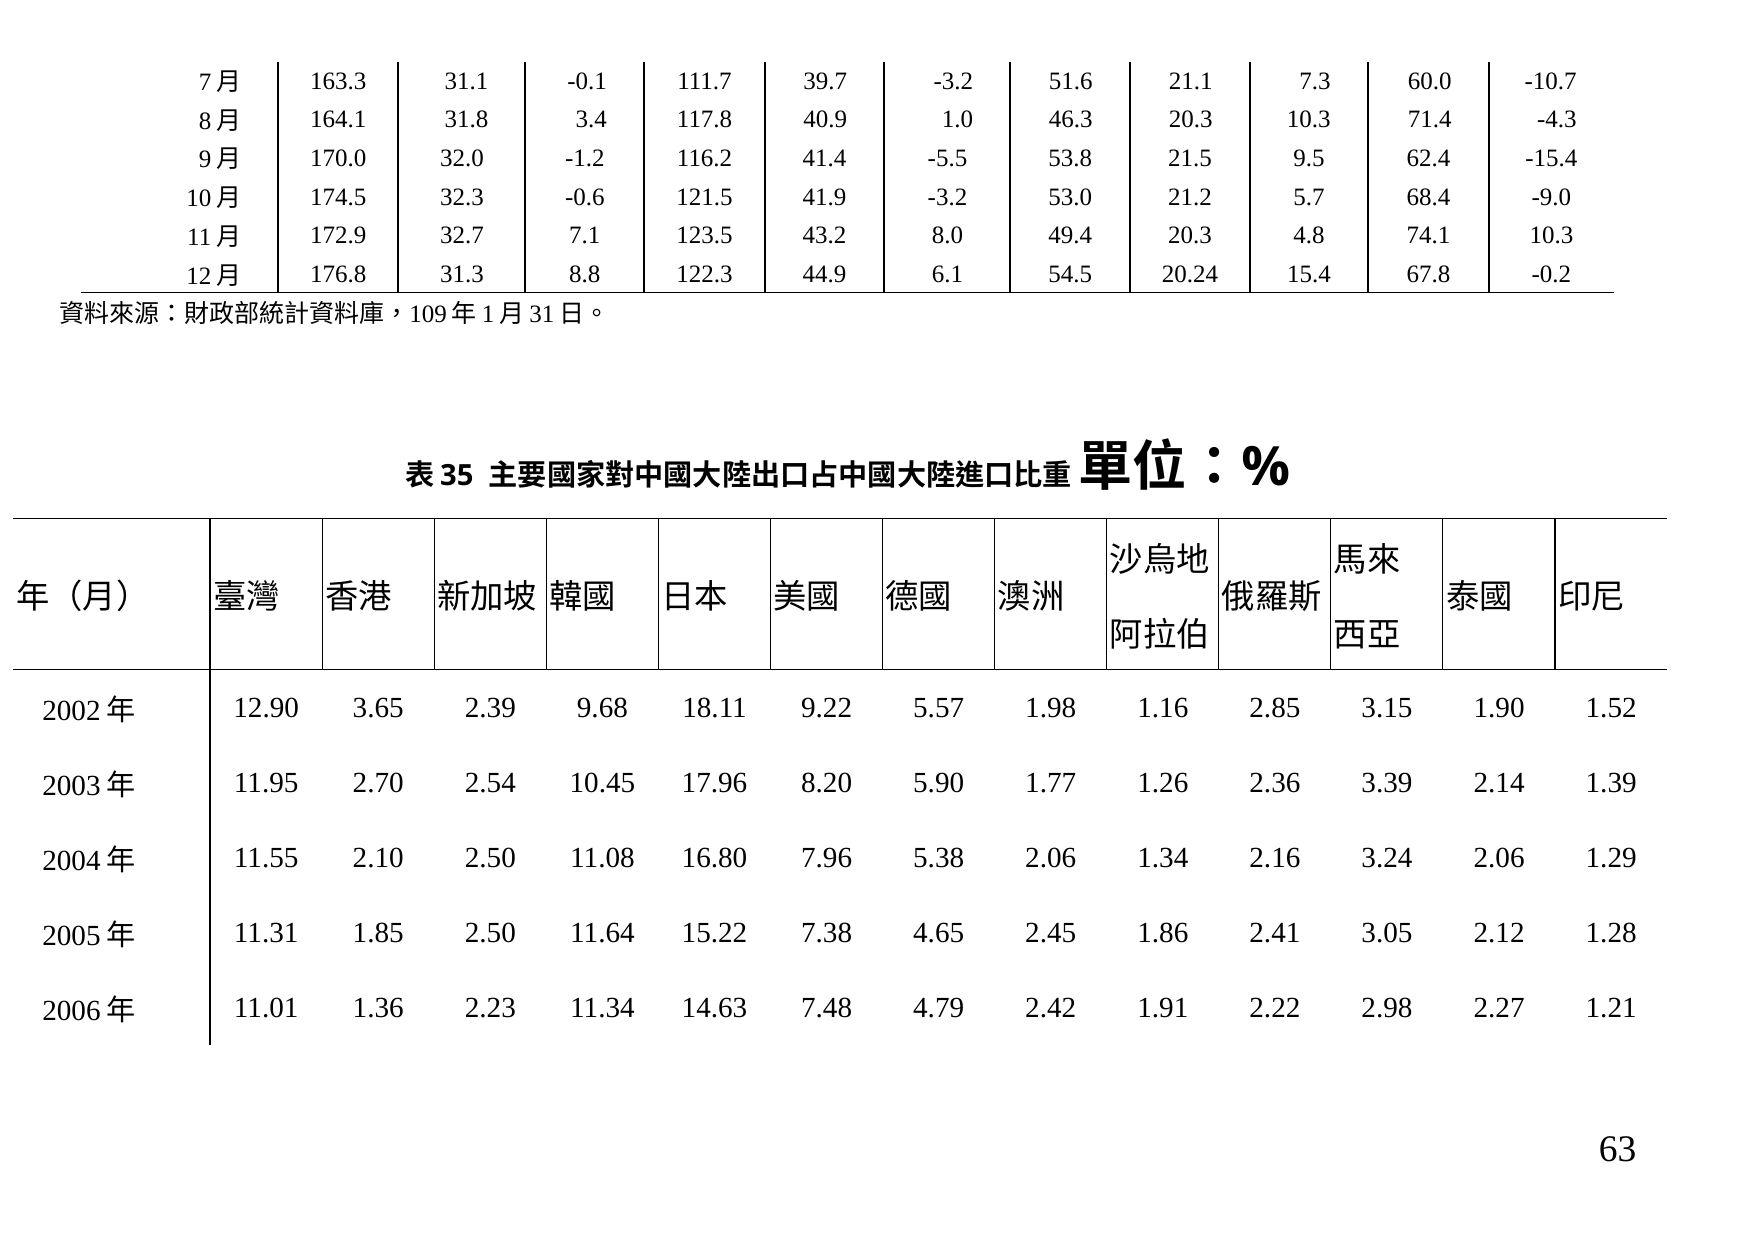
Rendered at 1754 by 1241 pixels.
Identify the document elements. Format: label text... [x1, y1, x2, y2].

table_cell 2003年 [13, 745, 209, 820]
table_cell 4.65 [883, 895, 994, 970]
table_cell 11.08 [546, 820, 658, 895]
table_cell -0.1 [526, 62, 643, 99]
table_cell 2.23 [434, 970, 546, 1045]
table_cell 17.96 [658, 745, 770, 820]
table_cell 11.95 [211, 745, 322, 820]
table_cell 11.31 [211, 895, 322, 970]
table_cell 3.39 [1331, 745, 1443, 820]
table_header 臺灣 [211, 519, 322, 669]
table_cell 8.20 [770, 745, 882, 820]
table_cell 41.4 [766, 139, 883, 177]
table_cell 2.70 [322, 745, 434, 820]
table_cell 1.34 [1107, 820, 1219, 895]
table_cell 2.10 [322, 820, 434, 895]
table_cell 2006年 [13, 970, 209, 1045]
table_cell 2.50 [434, 895, 546, 970]
table_cell 2.12 [1443, 895, 1555, 970]
table_cell 21.5 [1131, 139, 1249, 177]
table_cell 39.7 [766, 62, 883, 99]
table_cell 2.45 [995, 895, 1107, 970]
table_cell 1.39 [1555, 745, 1667, 820]
table_cell 1.0 [885, 101, 1009, 138]
table_cell 1.98 [995, 670, 1107, 745]
table_cell 67.8 [1369, 255, 1488, 292]
table_cell 7.1 [526, 216, 643, 254]
table_cell 31.1 [399, 62, 524, 99]
table_cell 74.1 [1369, 216, 1488, 254]
table_cell 9.5 [1251, 139, 1367, 177]
table_cell 7.96 [770, 820, 882, 895]
table_cell 46.3 [1011, 101, 1129, 138]
table_cell [1667, 669, 1682, 745]
table_cell 2.98 [1331, 970, 1443, 1045]
table_header 澳洲 [995, 519, 1106, 669]
subtitle 表35 主要國家對中國大陸出口占中國大陸進口比重 單位：% [59, 406, 1636, 518]
table_cell 1.52 [1555, 670, 1667, 745]
table_cell 32.3 [399, 178, 524, 215]
table_cell 31.8 [399, 101, 524, 138]
table_cell 32.0 [399, 139, 524, 177]
table_cell 5.38 [883, 820, 994, 895]
table_cell 11.01 [211, 970, 322, 1045]
table_header 俄羅斯 [1219, 519, 1330, 669]
table_cell 2.54 [434, 745, 546, 820]
table_cell 116.2 [645, 139, 764, 177]
table_cell [1667, 970, 1682, 1045]
table_cell 20.24 [1131, 255, 1249, 292]
table_cell 2005年 [13, 895, 209, 970]
table_cell 123.5 [645, 216, 764, 254]
table_cell 1.91 [1107, 970, 1219, 1045]
table_cell 40.9 [766, 101, 883, 138]
table_header [1667, 518, 1682, 669]
table_cell 32.7 [399, 216, 524, 254]
table_cell 9.22 [770, 670, 882, 745]
table_header 美國 [771, 519, 882, 669]
table_cell 3.65 [322, 670, 434, 745]
table_cell 2.39 [434, 670, 546, 745]
table_cell 1.86 [1107, 895, 1219, 970]
table_cell 6.1 [885, 255, 1009, 292]
table_cell 71.4 [1369, 101, 1488, 138]
table_cell 2.41 [1219, 895, 1331, 970]
table_cell -3.2 [885, 62, 1009, 99]
table_cell 2.42 [995, 970, 1107, 1045]
table_cell 21.1 [1131, 62, 1249, 99]
table_cell 1.90 [1443, 670, 1555, 745]
table_cell 1.26 [1107, 745, 1219, 820]
table_cell -5.5 [885, 139, 1009, 177]
table_cell 3.15 [1331, 670, 1443, 745]
table_header 泰國 [1443, 519, 1554, 669]
table_cell 4.8 [1251, 216, 1367, 254]
table_cell 54.5 [1011, 255, 1129, 292]
table_cell 2004年 [13, 820, 209, 895]
table_cell 5.57 [883, 670, 994, 745]
table_header 香港 [323, 519, 434, 669]
table_cell 9.68 [546, 670, 658, 745]
table_cell 2.27 [1443, 970, 1555, 1045]
table_cell 7.48 [770, 970, 882, 1045]
table_cell 49.4 [1011, 216, 1129, 254]
table_cell 3.4 [526, 101, 643, 138]
table_cell 68.4 [1369, 178, 1488, 215]
table_cell 9月 [81, 139, 277, 177]
table_cell 11.34 [546, 970, 658, 1045]
table_cell 117.8 [645, 101, 764, 138]
table_cell 1.29 [1555, 820, 1667, 895]
table_cell 164.1 [279, 101, 397, 138]
table_cell 2.14 [1443, 745, 1555, 820]
table_cell 11.64 [546, 895, 658, 970]
table_cell 111.7 [645, 62, 764, 99]
text 資料來源：財政部統計資料庫，109年1月31日。 [59, 293, 1636, 331]
table_cell 7.3 [1251, 62, 1367, 99]
table_cell 1.28 [1555, 895, 1667, 970]
table_cell -15.4 [1490, 139, 1614, 177]
table_cell 7月 [81, 62, 277, 99]
table_cell 170.0 [279, 139, 397, 177]
table_cell -10.7 [1490, 62, 1614, 99]
table_cell 163.3 [279, 62, 397, 99]
table_cell 10.3 [1251, 101, 1367, 138]
table_cell -3.2 [885, 178, 1009, 215]
table_cell 2.22 [1219, 970, 1331, 1045]
table_header 韓國 [547, 519, 658, 669]
table_cell 2.16 [1219, 820, 1331, 895]
table_cell 2.85 [1219, 670, 1331, 745]
table_cell 1.21 [1555, 970, 1667, 1045]
table_cell 5.90 [883, 745, 994, 820]
table_cell 7.38 [770, 895, 882, 970]
table_header 新加坡 [435, 519, 546, 669]
table_cell 15.4 [1251, 255, 1367, 292]
table_cell 12.90 [211, 670, 322, 745]
table_header 年（月） [13, 519, 209, 669]
table_cell 15.22 [658, 895, 770, 970]
table_cell 122.3 [645, 255, 764, 292]
table_cell 1.85 [322, 895, 434, 970]
table_cell -4.3 [1490, 101, 1614, 138]
table_cell 10月 [81, 178, 277, 215]
table_header 德國 [883, 519, 994, 669]
table_cell 31.3 [399, 255, 524, 292]
table_header 日本 [659, 519, 770, 669]
table_cell 4.79 [883, 970, 994, 1045]
table_cell 53.8 [1011, 139, 1129, 177]
table_cell 20.3 [1131, 216, 1249, 254]
table_cell 174.5 [279, 178, 397, 215]
table_cell 10.45 [546, 745, 658, 820]
table_cell 8.8 [526, 255, 643, 292]
table_cell [1667, 895, 1682, 970]
table_cell 8月 [81, 101, 277, 138]
table_header 馬來 西亞 [1331, 519, 1442, 669]
table_cell 1.36 [322, 970, 434, 1045]
table_cell 1.16 [1107, 670, 1219, 745]
table_cell 14.63 [658, 970, 770, 1045]
table_cell 20.3 [1131, 101, 1249, 138]
table_cell 10.3 [1490, 216, 1614, 254]
table_cell 2.06 [995, 820, 1107, 895]
table_header 沙烏地阿拉伯 [1107, 519, 1218, 669]
table_cell 172.9 [279, 216, 397, 254]
table_cell 60.0 [1369, 62, 1488, 99]
table_cell 2.50 [434, 820, 546, 895]
table_cell 1.77 [995, 745, 1107, 820]
table_cell -9.0 [1490, 178, 1614, 215]
table_cell 8.0 [885, 216, 1009, 254]
table_cell 3.05 [1331, 895, 1443, 970]
table_cell 16.80 [658, 820, 770, 895]
table_cell 51.6 [1011, 62, 1129, 99]
table_cell 11.55 [211, 820, 322, 895]
table_cell -1.2 [526, 139, 643, 177]
table_cell 12月 [81, 255, 277, 292]
table_cell 3.24 [1331, 820, 1443, 895]
table_cell 21.2 [1131, 178, 1249, 215]
table_cell 44.9 [766, 255, 883, 292]
table_header 印尼 [1556, 519, 1667, 669]
table_cell -0.6 [526, 178, 643, 215]
table_cell 62.4 [1369, 139, 1488, 177]
table_cell 121.5 [645, 178, 764, 215]
table_cell 53.0 [1011, 178, 1129, 215]
table_cell 18.11 [658, 670, 770, 745]
table_cell 43.2 [766, 216, 883, 254]
table_cell 11月 [81, 216, 277, 254]
table_cell 5.7 [1251, 178, 1367, 215]
table_cell 41.9 [766, 178, 883, 215]
table_cell 2.36 [1219, 745, 1331, 820]
table_cell [1667, 820, 1682, 895]
table_cell 2.06 [1443, 820, 1555, 895]
table_cell 2002年 [13, 670, 209, 745]
table_cell [1667, 745, 1682, 820]
table_cell 176.8 [279, 255, 397, 292]
table_cell -0.2 [1490, 255, 1614, 292]
